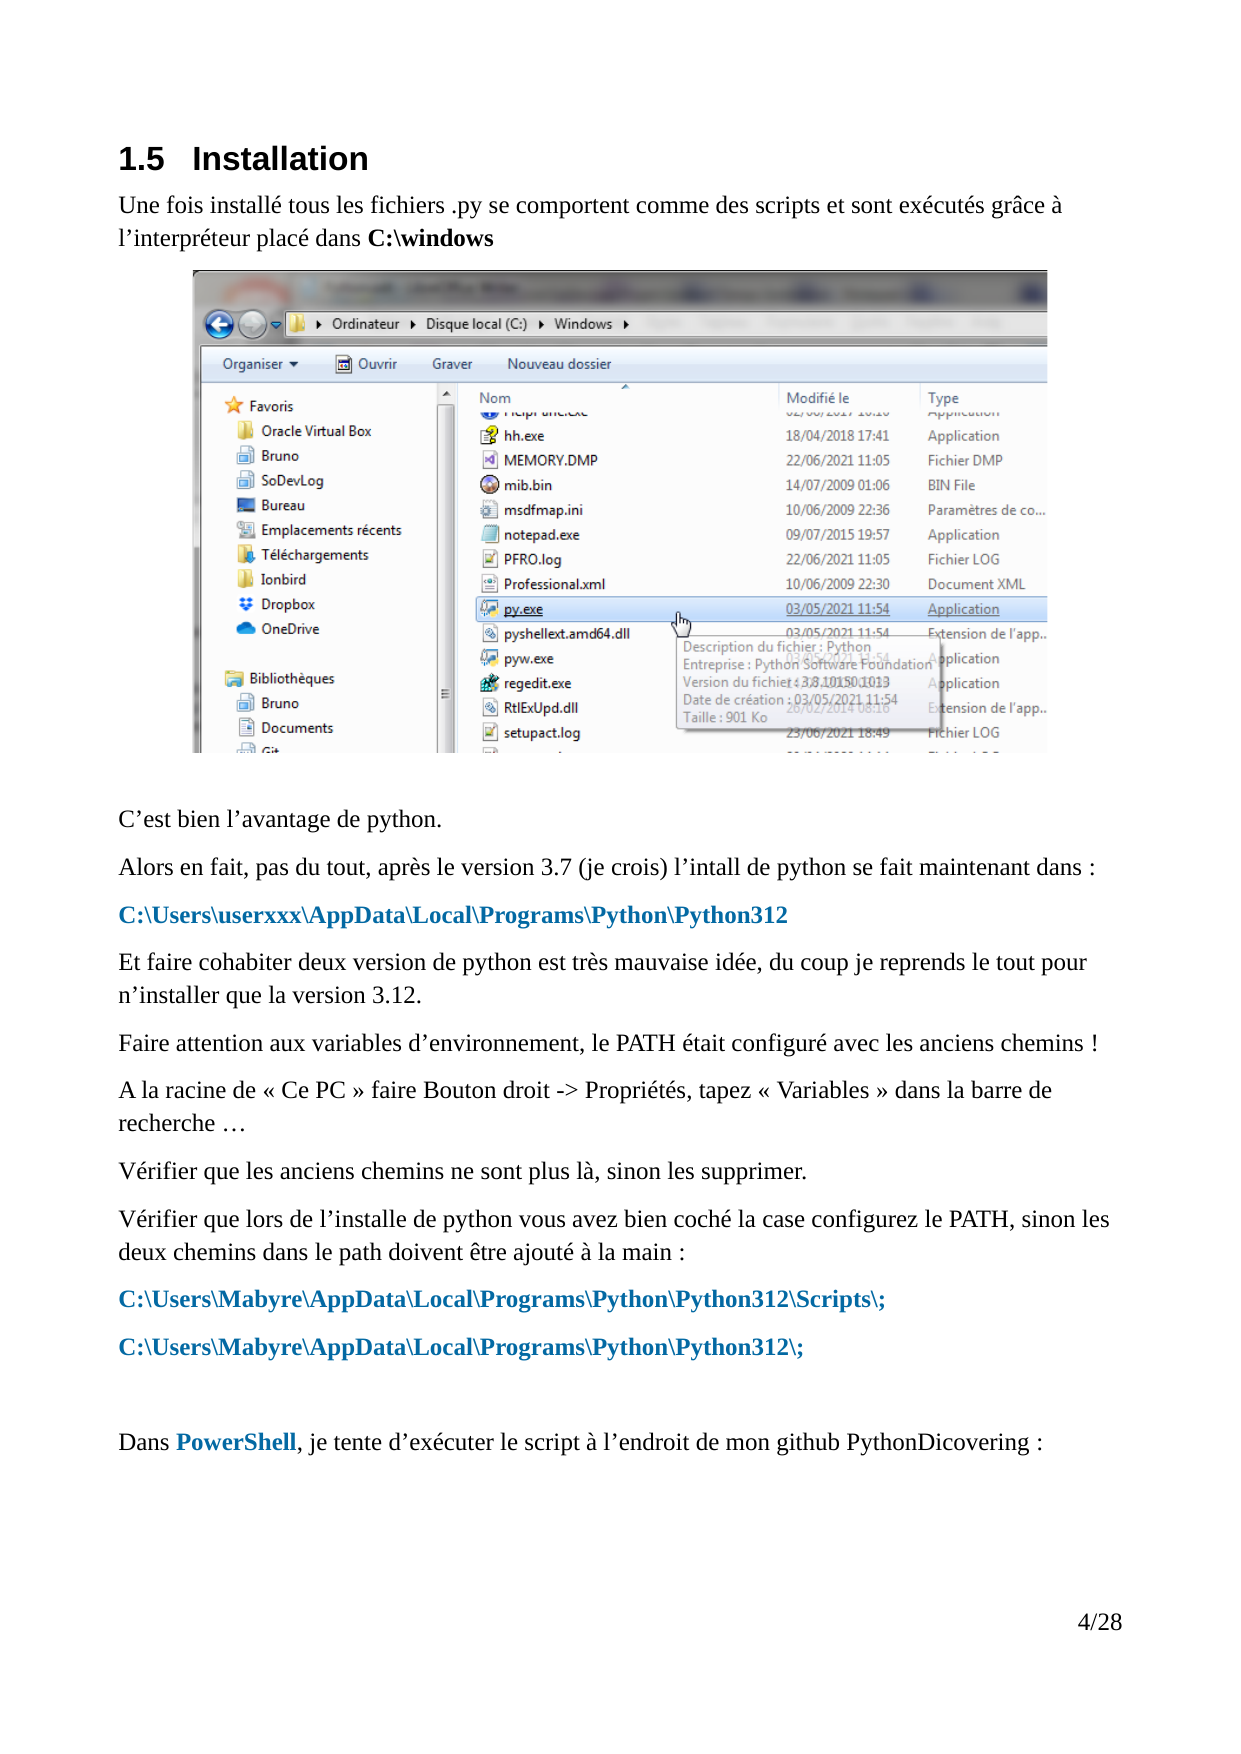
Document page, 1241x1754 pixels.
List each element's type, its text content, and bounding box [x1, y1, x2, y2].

text C:\Users\userxxx\AppData\Local\Programs\Python\Python312 [118, 900, 1122, 928]
text Une fois installé tous les fichiers .py se comportent comme des scripts et sont exécutés grâce à l’interpréteur placé dans C:\windows [118, 190, 1122, 252]
text Alors en fait, pas du tout, après le version 3.7 (je crois) l’intall de python se fait maintenant dans : [118, 852, 1122, 881]
subtitle Installation [118, 139, 1122, 178]
text Et faire cohabiter deux version de python est très mauvaise idée, du coup je reprends le tout pour n’installer que la version 3.12. [118, 947, 1122, 1009]
text Vérifier que lors de l’installe de python vous avez bien coché la case configurez le PATH, sinon les deux chemins dans le path doivent être ajouté à la main : [118, 1204, 1122, 1266]
text C:\Users\Mabyre\AppData\Local\Programs\Python\Python312\Scripts\; [118, 1284, 1122, 1313]
text Dans PowerShell, je tente d’exécuter le script à l’endroit de mon github PythonDicovering : [118, 1427, 1122, 1456]
text C’est bien l’avantage de python. [118, 804, 1122, 833]
picture [192, 270, 1048, 753]
text Vérifier que les anciens chemins ne sont plus là, sinon les supprimer. [118, 1156, 1122, 1185]
text C:\Users\Mabyre\AppData\Local\Programs\Python\Python312\; [118, 1332, 1122, 1361]
text Faire attention aux variables d’environnement, le PATH était configuré avec les anciens chemins ! [118, 1028, 1122, 1057]
text A la racine de « Ce PC » faire Bouton droit -> Propriétés, tapez « Variables » dans la barre de recherche … [118, 1076, 1122, 1137]
